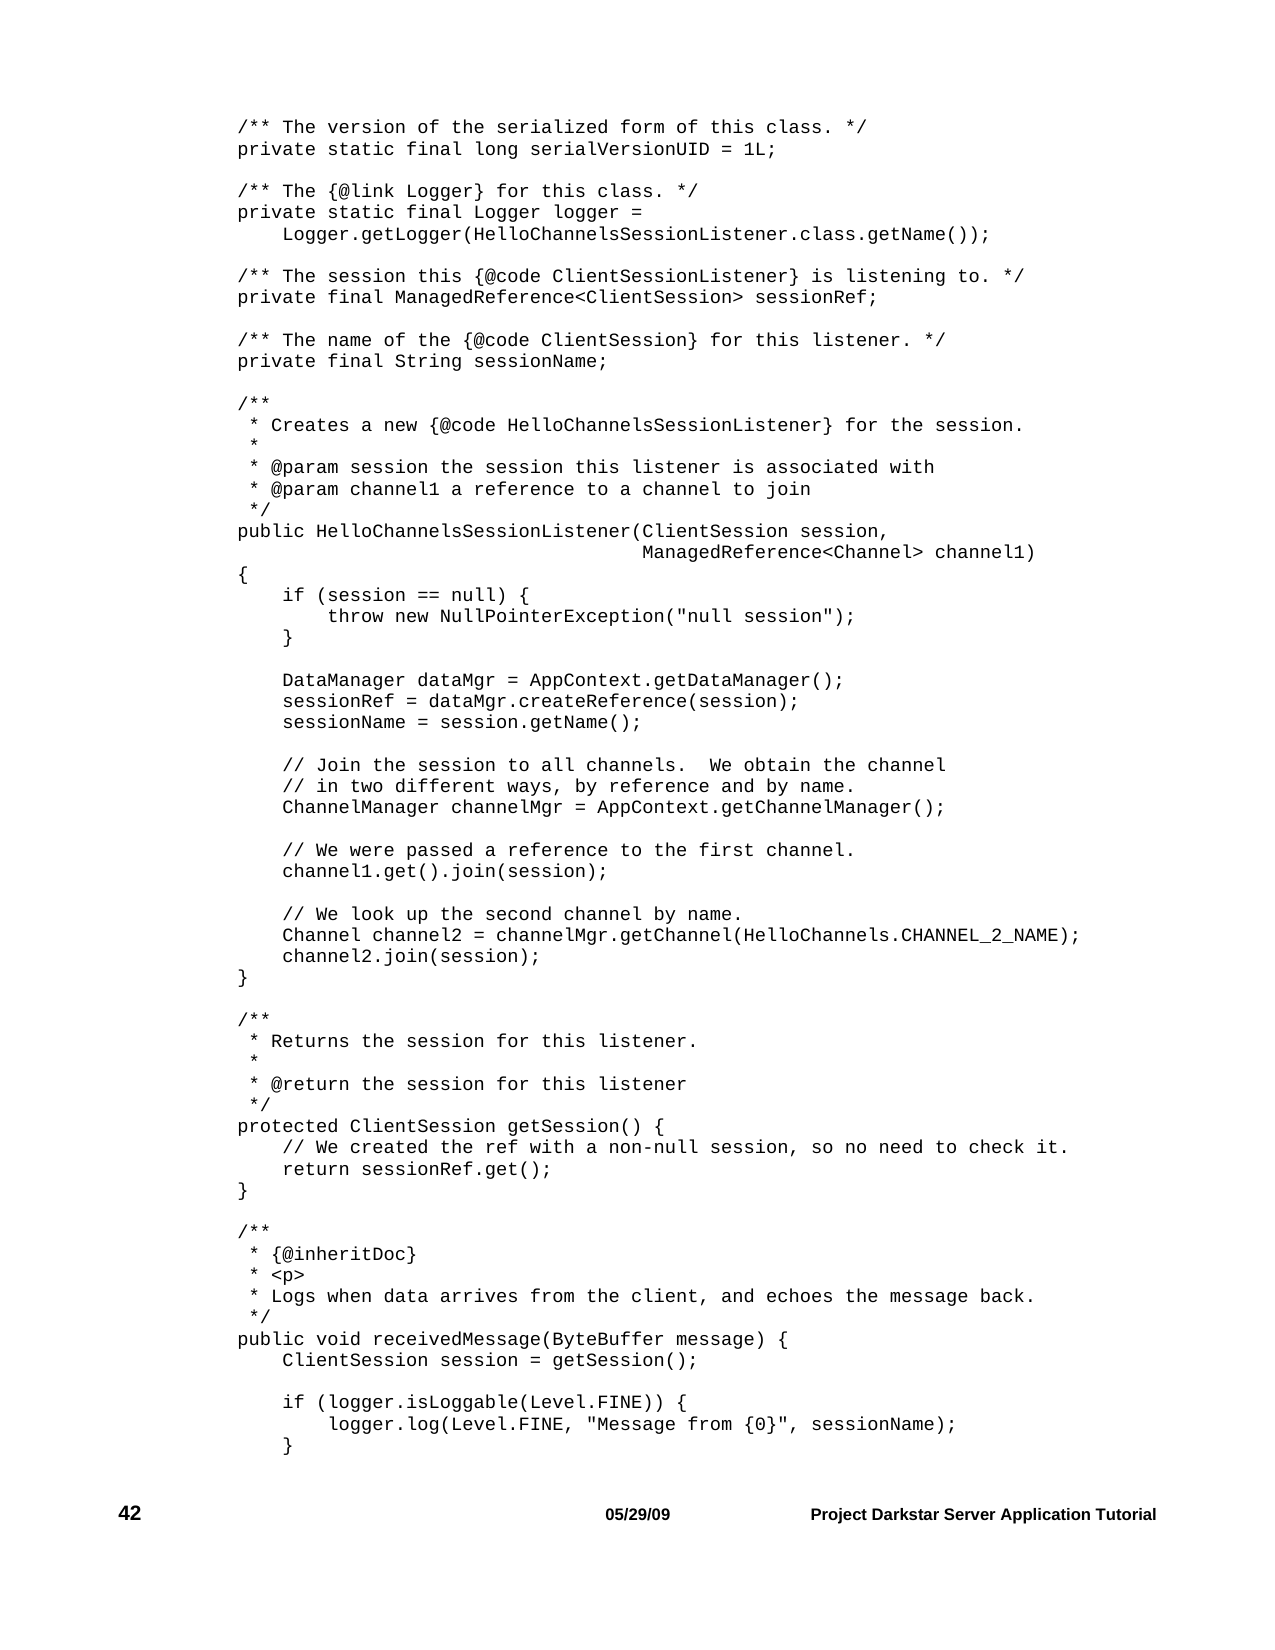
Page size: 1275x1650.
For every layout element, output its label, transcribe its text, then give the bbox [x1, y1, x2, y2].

text * <p> [192, 1266, 1098, 1287]
text sessionName = session.getName(); [192, 713, 1098, 734]
text } [192, 968, 1098, 989]
text // We were passed a reference to the first channel. [192, 841, 1098, 862]
text * Logs when data arrives from the client, and echoes the message back. [192, 1287, 1098, 1308]
text if (session == null) { [192, 586, 1098, 607]
text */ [192, 501, 1098, 522]
text // We created the ref with a non-null session, so no need to check it. [192, 1138, 1098, 1159]
text Channel channel2 = channelMgr.getChannel(HelloChannels.CHANNEL_2_NAME); [192, 926, 1098, 947]
text private final String sessionName; [192, 352, 1098, 373]
text /** The session this {@code ClientSessionListener} is listening to. */ [192, 267, 1098, 288]
text private static final Logger logger = [192, 203, 1098, 224]
text sessionRef = dataMgr.createReference(session); [192, 692, 1098, 713]
text ClientSession session = getSession(); [192, 1351, 1098, 1372]
text Logger.getLogger(HelloChannelsSessionListener.class.getName()); [192, 224, 1098, 246]
text } [192, 628, 1098, 649]
text throw new NullPointerException("null session"); [192, 607, 1098, 628]
text /** [192, 394, 1098, 416]
text public HelloChannelsSessionListener(ClientSession session, [192, 522, 1098, 543]
text return sessionRef.get(); [192, 1159, 1098, 1181]
text /** The name of the {@code ClientSession} for this listener. */ [192, 331, 1098, 352]
text logger.log(Level.FINE, "Message from {0}", sessionName); [192, 1414, 1098, 1436]
text /** [192, 1011, 1098, 1032]
text * @param session the session this listener is associated with [192, 458, 1098, 479]
text // We look up the second channel by name. [192, 904, 1098, 926]
text private final ManagedReference<ClientSession> sessionRef; [192, 288, 1098, 309]
text * {@inheritDoc} [192, 1244, 1098, 1266]
text * @return the session for this listener [192, 1074, 1098, 1096]
text */ [192, 1096, 1098, 1117]
text /** [192, 1223, 1098, 1244]
text * Creates a new {@code HelloChannelsSessionListener} for the session. [192, 416, 1098, 437]
text // in two different ways, by reference and by name. [192, 777, 1098, 798]
text * [192, 437, 1098, 458]
text if (logger.isLoggable(Level.FINE)) { [192, 1393, 1098, 1414]
text protected ClientSession getSession() { [192, 1117, 1098, 1138]
text /** The version of the serialized form of this class. */ [192, 118, 1098, 139]
text ManagedReference<Channel> channel1) [192, 543, 1098, 564]
text /** The {@link Logger} for this class. */ [192, 182, 1098, 203]
text { [192, 564, 1098, 586]
text private static final long serialVersionUID = 1L; [192, 139, 1098, 161]
text DataManager dataMgr = AppContext.getDataManager(); [192, 671, 1098, 692]
text * @param channel1 a reference to a channel to join [192, 479, 1098, 501]
text // Join the session to all channels. We obtain the channel [192, 756, 1098, 777]
text * Returns the session for this listener. [192, 1032, 1098, 1053]
text } [192, 1181, 1098, 1202]
text } [192, 1436, 1098, 1457]
text ChannelManager channelMgr = AppContext.getChannelManager(); [192, 798, 1098, 819]
text */ [192, 1308, 1098, 1329]
text channel2.join(session); [192, 947, 1098, 968]
text * [192, 1053, 1098, 1074]
text channel1.get().join(session); [192, 862, 1098, 883]
text public void receivedMessage(ByteBuffer message) { [192, 1329, 1098, 1351]
